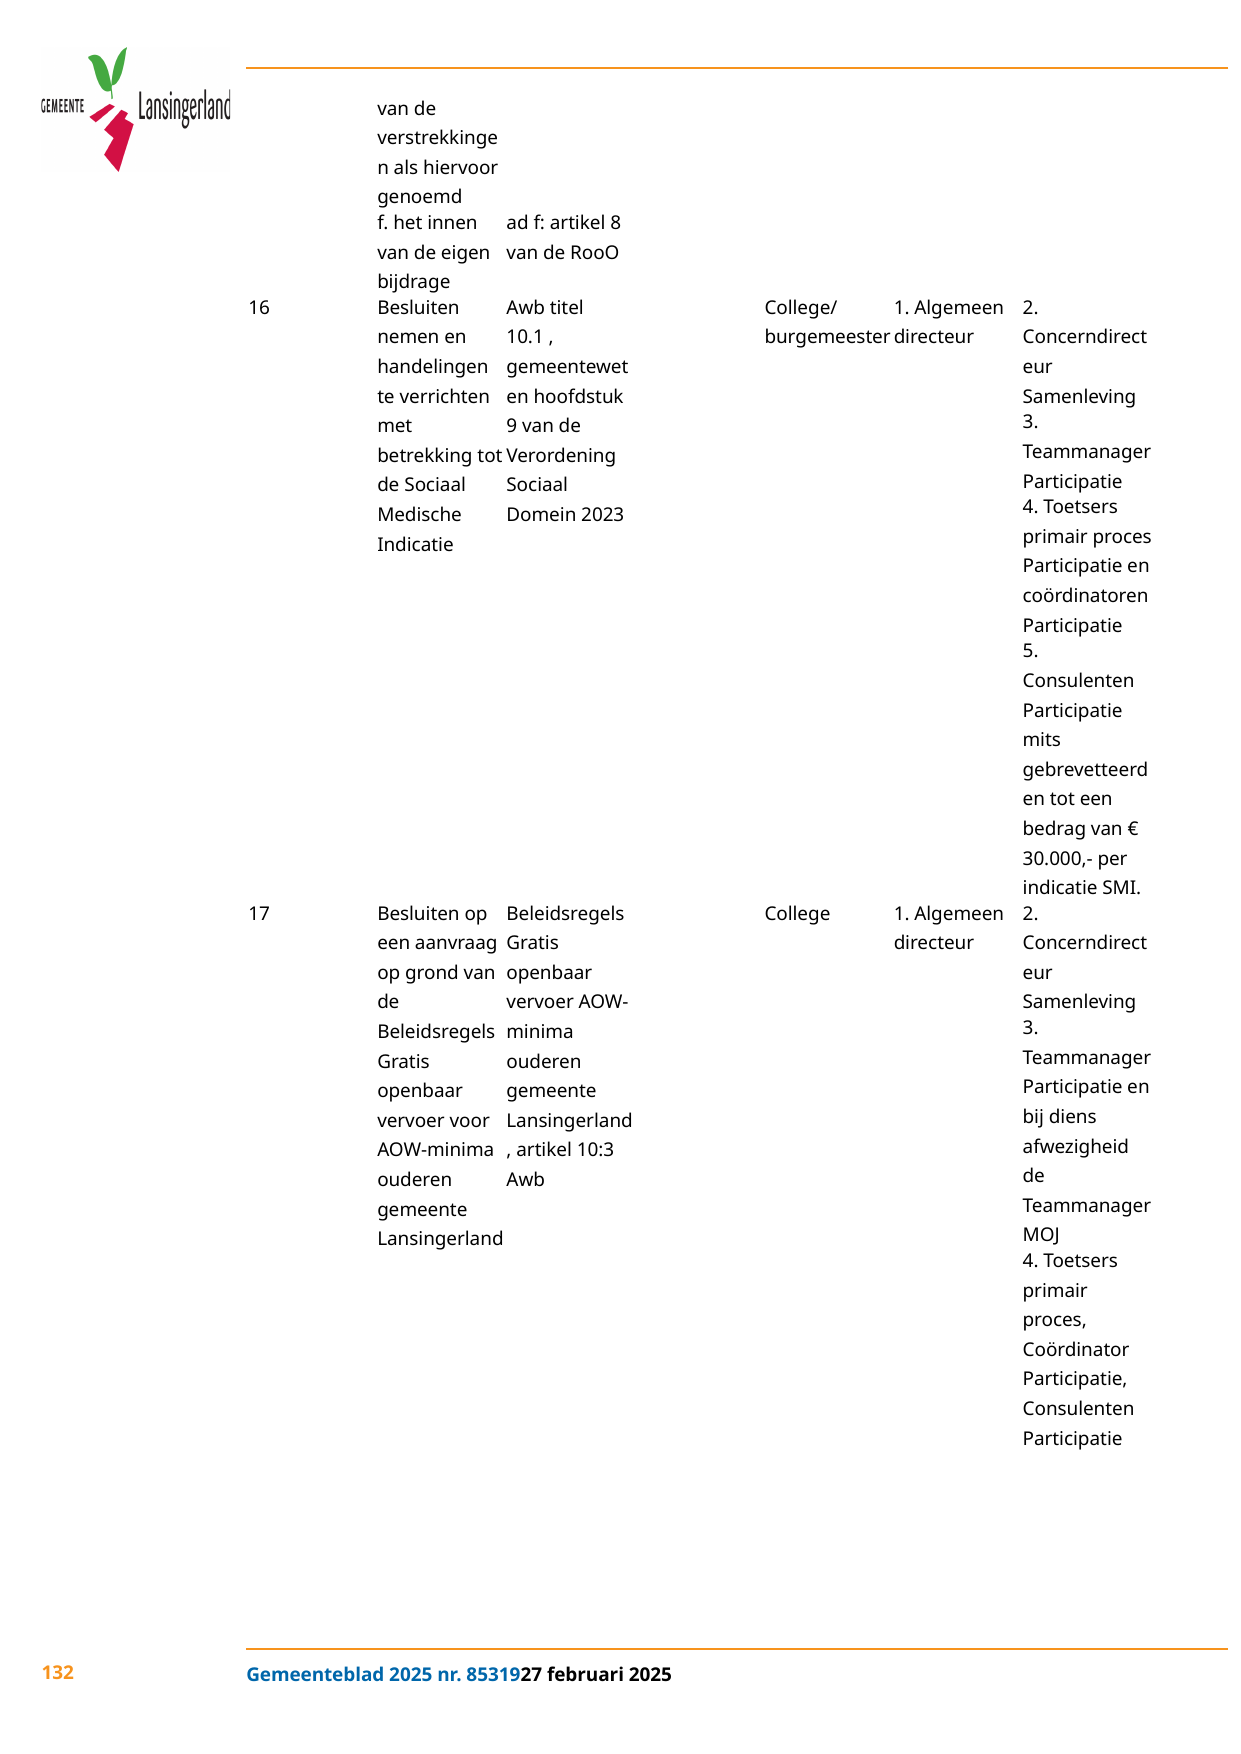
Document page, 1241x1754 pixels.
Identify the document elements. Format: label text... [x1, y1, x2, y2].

picture [41, 47, 231, 172]
table_cell ad f: artikel 8 van de RooO [506, 209, 635, 294]
table_cell Besluiten nemen en handelingen te verrichten met betrekking tot de Sociaal Medische Indicatie [377, 294, 506, 900]
table_cell [635, 900, 764, 1451]
table_cell [764, 95, 893, 294]
table_cell [506, 95, 635, 209]
table_cell College/burgemeester [764, 294, 893, 900]
table_cell van de verstrekkingen als hiervoor genoemd [377, 95, 506, 209]
table_cell 4. Toetsers primair proces, Coördinator Participatie, Consulenten Participatie [1023, 1247, 1152, 1451]
table_cell 1. Algemeen directeur [894, 900, 1022, 1451]
table_cell 1. Algemeen directeur [894, 294, 1022, 900]
table_cell [635, 95, 764, 294]
table_cell 16 [248, 294, 377, 900]
table_cell Beleidsregels Gratis openbaar vervoer AOW-minima ouderen gemeente Lansingerland, artikel 10:3 Awb [506, 900, 635, 1451]
table_cell 3. Teammanager Participatie [1023, 409, 1152, 493]
table_cell College [764, 900, 893, 1451]
table_cell 5. Consulenten Participatie mits gebrevetteerd en tot een bedrag van € 30.000,- per indicatie SMI. [1023, 638, 1152, 900]
table_cell 17 [248, 900, 377, 1451]
table_cell 3. Teammanager Participatie en bij diens afwezigheid de Teammanager MOJ [1023, 1015, 1152, 1247]
table_cell [894, 95, 1022, 294]
table_cell 2. Concerndirecteur Samenleving [1023, 294, 1152, 409]
table_cell Besluiten op een aanvraag op grond van de Beleidsregels Gratis openbaar vervoer voor AOW-minima ouderen gemeente Lansingerland [377, 900, 506, 1451]
table_cell 2. Concerndirecteur Samenleving [1023, 900, 1152, 1014]
table_cell Awb titel 10.1 , gemeentewet en hoofdstuk 9 van de Verordening Sociaal Domein 2023 [506, 294, 635, 900]
table_cell [635, 294, 764, 900]
table_cell 4. Toetsers primair proces Participatie en coördinatoren Participatie [1023, 494, 1152, 638]
table_cell [1023, 95, 1152, 294]
table_cell [248, 95, 377, 294]
table_cell f. het innen van de eigen bijdrage [377, 209, 506, 294]
